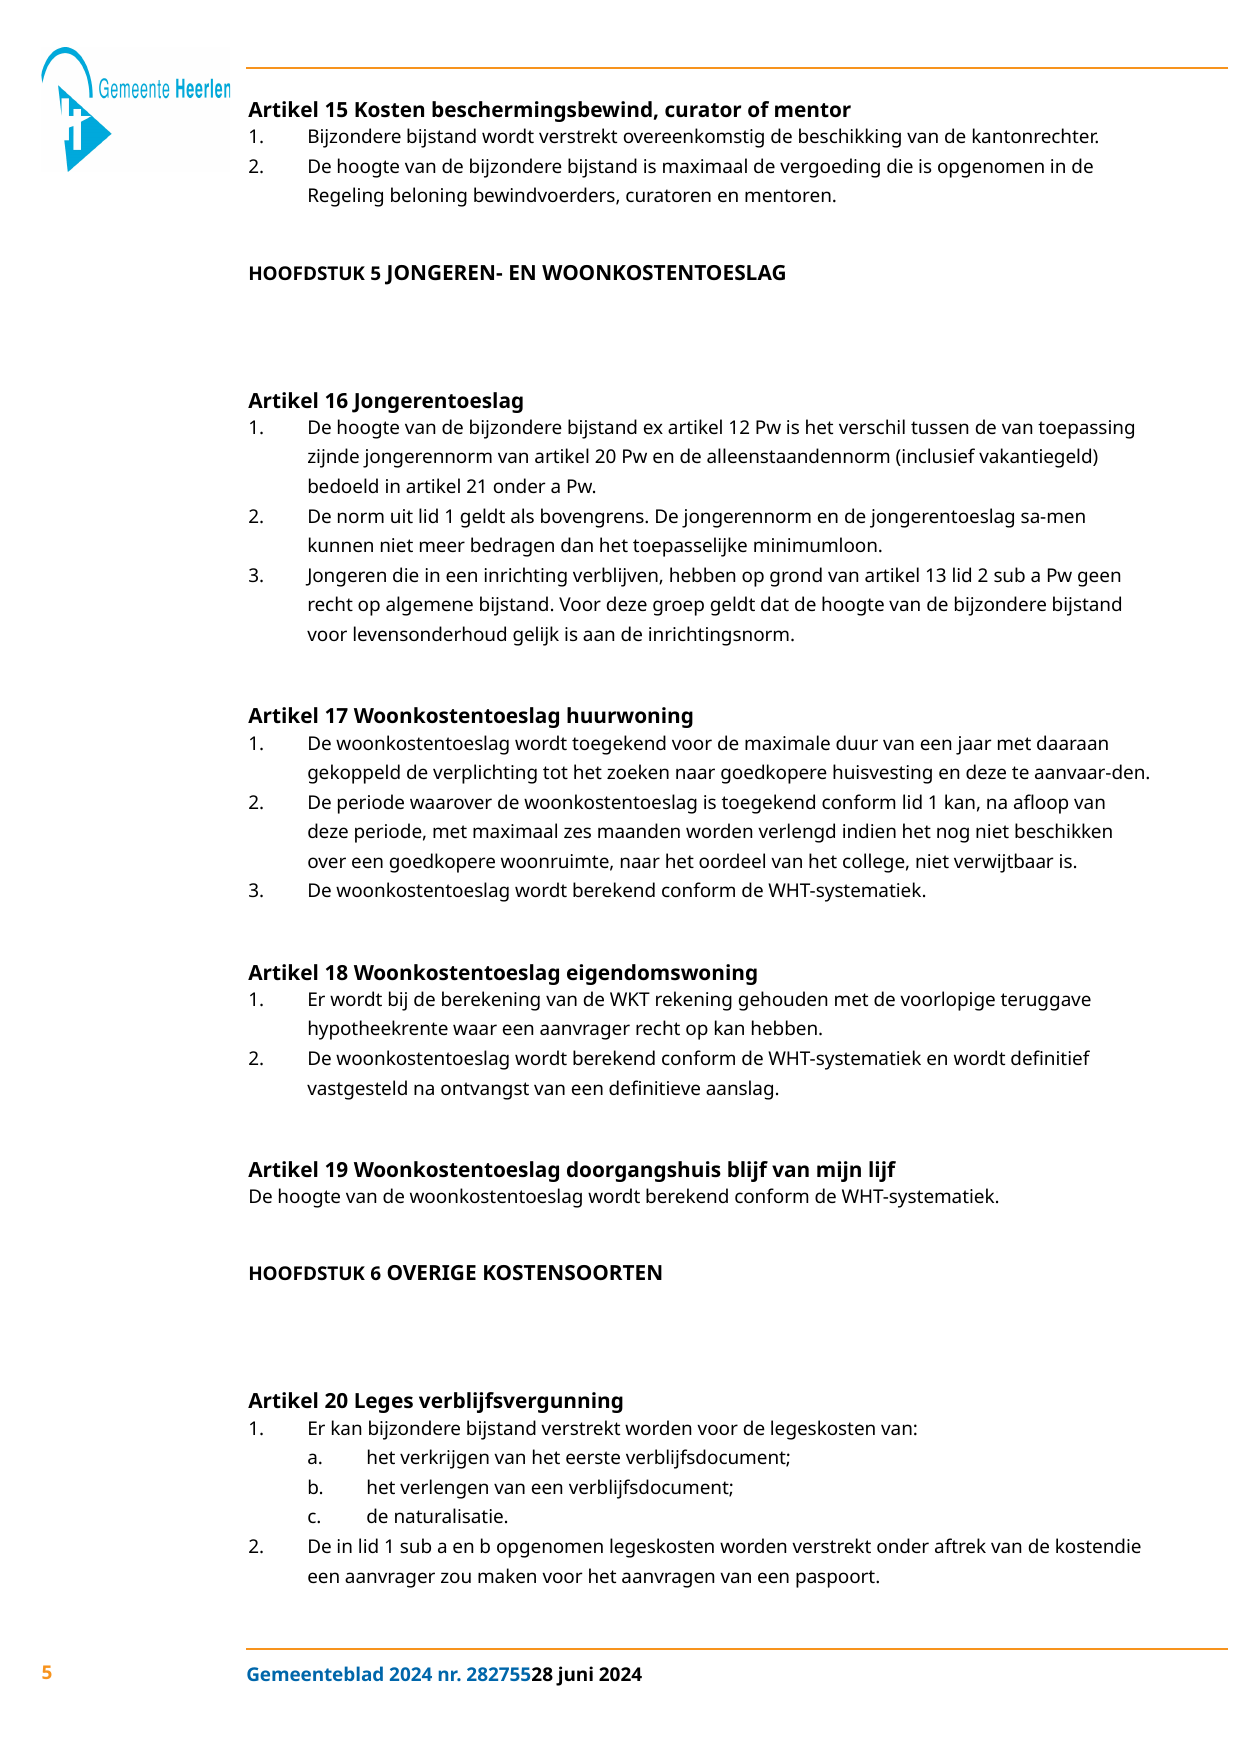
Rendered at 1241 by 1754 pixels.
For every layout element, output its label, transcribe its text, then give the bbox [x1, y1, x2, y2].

picture [41, 47, 231, 172]
list De woonkostentoeslag wordt toegekend voor de maximale duur van een jaar met daaraan gekoppeld de verplichting tot het zoeken naar goedkopere huisvesting en deze te aanvaar-den. [248, 730, 1152, 785]
picture [41, 47, 59, 70]
list Bijzondere bijstand wordt verstrekt overeenkomstig de beschikking van de kantonrechter. [248, 123, 1152, 149]
list Er wordt bij de berekening van de WKT rekening gehouden met de voorlopige teruggave hypotheekrente waar een aanvrager recht op kan hebben. [248, 986, 1152, 1041]
text Artikel 19 Woonkostentoeslag doorgangshuis blijf van mijn lijf [248, 1155, 1152, 1183]
list het verkrijgen van het eerste verblijfsdocument; [307, 1444, 1152, 1470]
text Artikel 17 Woonkostentoeslag huurwoning [248, 701, 1152, 730]
list De hoogte van de bijzondere bijstand ex artikel 12 Pw is het verschil tussen de van toepassing zijnde jongerennorm van artikel 20 Pw en de alleenstaandennorm (inclusief vakantiegeld) bedoeld in artikel 21 onder a Pw. [248, 414, 1152, 499]
list De woonkostentoeslag wordt berekend conform de WHT-systematiek. [248, 878, 1152, 903]
text Artikel 15 Kosten beschermingsbewind, curator of mentor [248, 95, 1152, 123]
text HOOFDSTUK 5 JONGEREN- EN WOONKOSTENTOESLAG [248, 258, 1152, 286]
list De periode waarover de woonkostentoeslag is toegekend conform lid 1 kan, na afloop van deze periode, met maximaal zes maanden worden verlengd indien het nog niet beschikken over een goedkopere woonruimte, naar het oordeel van het college, niet verwijtbaar is. [248, 789, 1152, 874]
text De hoogte van de woonkostentoeslag wordt berekend conform de WHT-systematiek. [248, 1183, 1152, 1209]
list de naturalisatie. [307, 1504, 1152, 1529]
list De norm uit lid 1 geldt als bovengrens. De jongerennorm en de jongerentoeslag sa-men kunnen niet meer bedragen dan het toepasselijke minimumloon. [248, 503, 1152, 558]
text Artikel 18 Woonkostentoeslag eigendomswoning [248, 958, 1152, 986]
text Artikel 20 Leges verblijfsvergunning [248, 1387, 1152, 1415]
list De hoogte van de bijzondere bijstand is maximaal de vergoeding die is opgenomen in de Regeling beloning bewindvoerders, curatoren en mentoren. [248, 153, 1152, 208]
list Er kan bijzondere bijstand verstrekt worden voor de legeskosten van: [248, 1415, 1152, 1441]
list Jongeren die in een inrichting verblijven, hebben op grond van artikel 13 lid 2 sub a Pw geen recht op algemene bijstand. Voor deze groep geldt dat de hoogte van de bijzondere bijstand voor levensonderhoud gelijk is aan de inrichtingsnorm. [248, 562, 1152, 647]
list De in lid 1 sub a en b opgenomen legeskosten worden verstrekt onder aftrek van de kostendie een aanvrager zou maken voor het aanvragen van een paspoort. [248, 1533, 1152, 1589]
text HOOFDSTUK 6 OVERIGE KOSTENSOORTEN [248, 1258, 1152, 1287]
text Artikel 16 Jongerentoeslag [248, 386, 1152, 414]
list De woonkostentoeslag wordt berekend conform de WHT-systematiek en wordt definitief vastgesteld na ontvangst van een definitieve aanslag. [248, 1045, 1152, 1101]
list het verlengen van een verblijfsdocument; [307, 1474, 1152, 1500]
